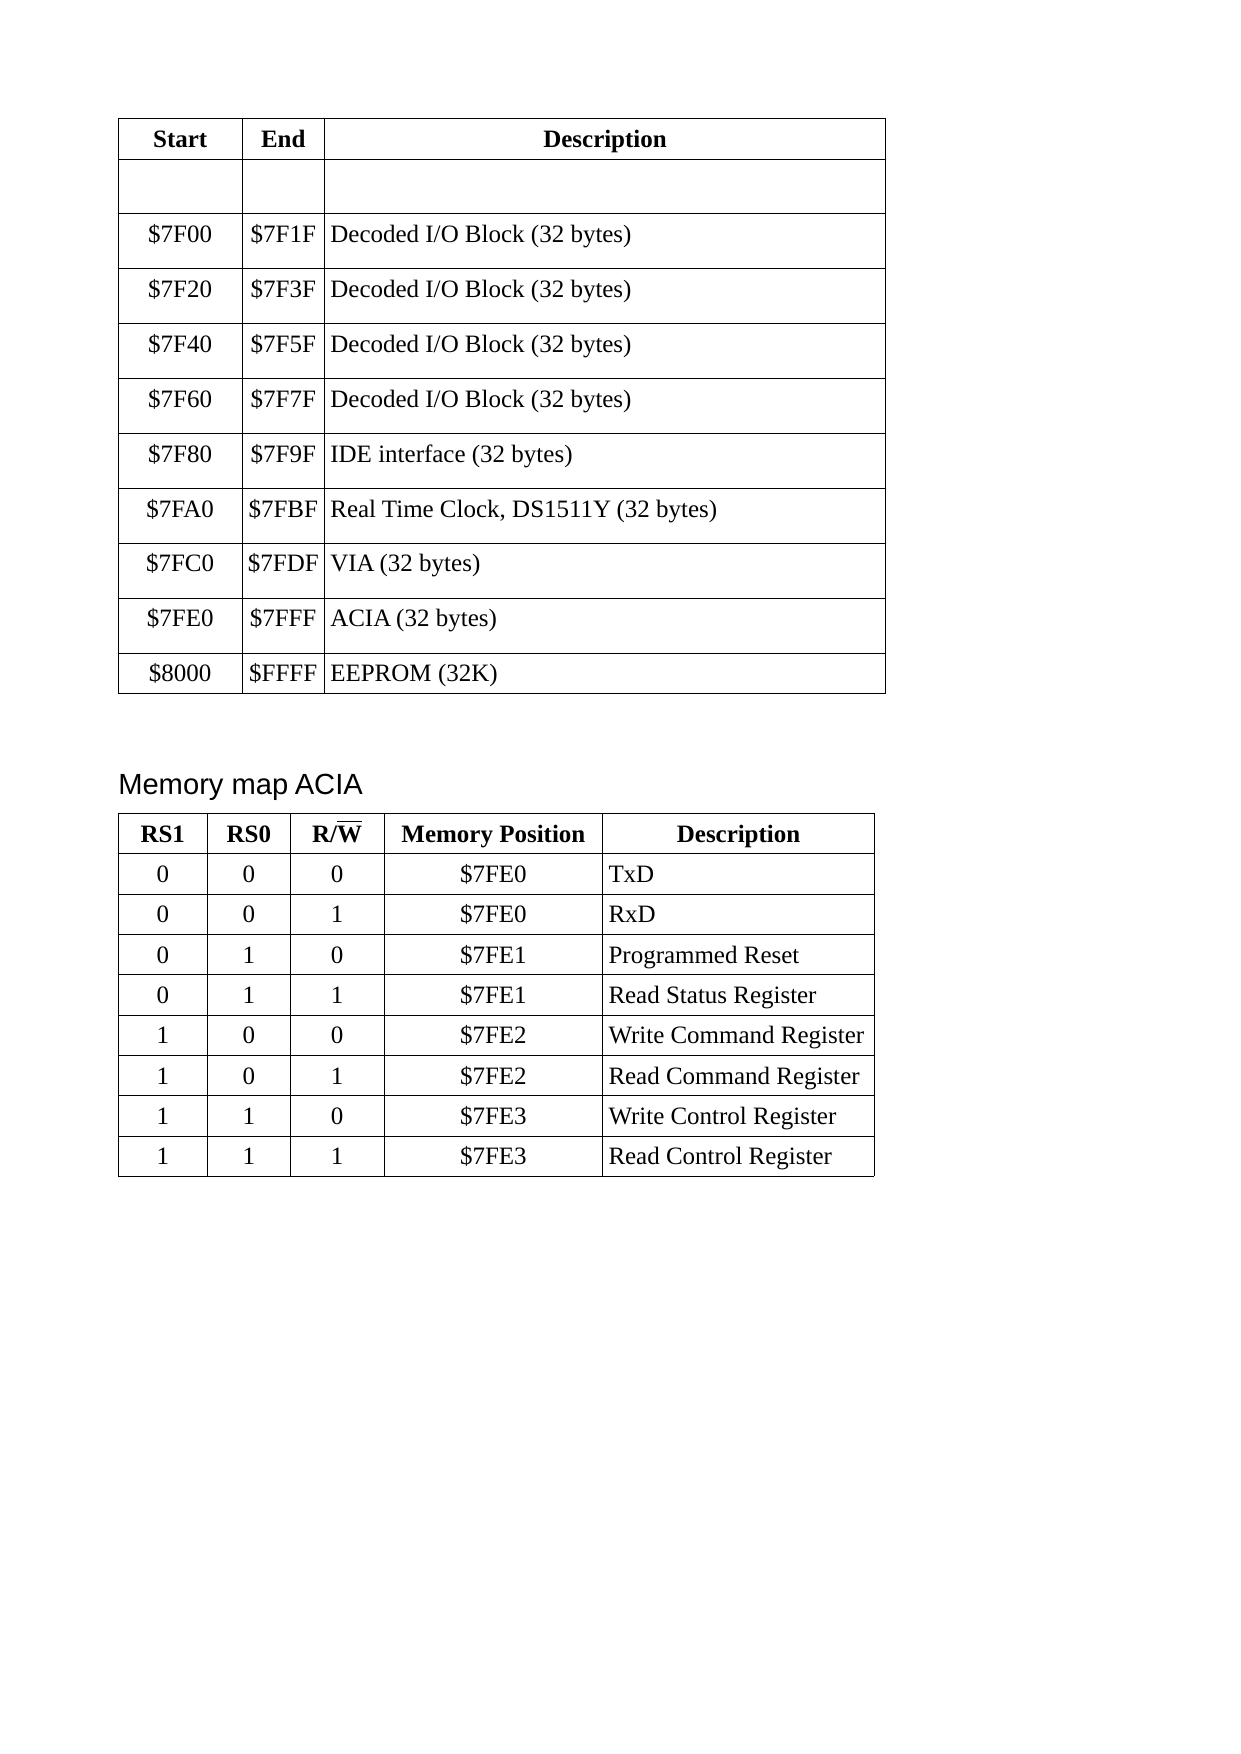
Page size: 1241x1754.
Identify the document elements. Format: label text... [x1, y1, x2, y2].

table_cell 1 [119, 1056, 207, 1095]
table_cell $FFFF [243, 654, 324, 693]
table_cell 0 [208, 895, 290, 934]
table_cell [243, 160, 324, 213]
table_header R/W [291, 814, 384, 853]
table_header RS1 [119, 814, 207, 853]
table_cell $7F5F [243, 324, 324, 378]
table_cell $8000 [119, 654, 242, 693]
table_cell Decoded I/O Block (32 bytes) [325, 379, 885, 433]
table_cell $7FE2 [385, 1056, 602, 1095]
table_cell 1 [291, 895, 384, 934]
table_cell [119, 160, 242, 213]
table_cell 1 [291, 1137, 384, 1176]
table_cell $7FBF [243, 489, 324, 543]
table_cell RxD [603, 895, 874, 934]
table_header Start [119, 119, 242, 158]
table_cell $7F00 [119, 214, 242, 268]
table_cell $7FE1 [385, 935, 602, 974]
table_cell ACIA (32 bytes) [325, 599, 885, 652]
table_cell 0 [291, 935, 384, 974]
table_cell EEPROM (32K) [325, 654, 885, 693]
table_cell 1 [119, 1096, 207, 1136]
table_cell $7FE2 [385, 1016, 602, 1055]
table_cell 0 [291, 1096, 384, 1136]
table_cell $7F20 [119, 269, 242, 323]
table_header Description [603, 814, 874, 853]
table_cell 1 [119, 1137, 207, 1176]
table_cell Read Control Register [603, 1137, 874, 1176]
table_cell $7FDF [243, 544, 324, 598]
table_cell $7F1F [243, 214, 324, 268]
table_cell $7F7F [243, 379, 324, 433]
table_cell 0 [208, 1056, 290, 1095]
table_cell 0 [119, 895, 207, 934]
table_cell $7FE3 [385, 1096, 602, 1136]
table_header Memory Position [385, 814, 602, 853]
table_cell 0 [208, 854, 290, 894]
table_header RS0 [208, 814, 290, 853]
table_cell 1 [291, 1056, 384, 1095]
table_cell Decoded I/O Block (32 bytes) [325, 214, 885, 268]
table_cell Read Command Register [603, 1056, 874, 1095]
table_cell $7F9F [243, 434, 324, 488]
table_cell 0 [119, 975, 207, 1014]
table_cell $7FA0 [119, 489, 242, 543]
table_cell $7FFF [243, 599, 324, 652]
table_cell $7FE1 [385, 975, 602, 1014]
table_cell Read Status Register [603, 975, 874, 1014]
subtitle Memory map ACIA [118, 767, 1122, 801]
table_cell $7FE0 [385, 895, 602, 934]
table_cell $7FE0 [119, 599, 242, 652]
table_cell Real Time Clock, DS1511Y (32 bytes) [325, 489, 885, 543]
table_cell Decoded I/O Block (32 bytes) [325, 324, 885, 378]
table_cell 0 [119, 854, 207, 894]
table_cell 1 [208, 1137, 290, 1176]
table_cell VIA (32 bytes) [325, 544, 885, 598]
table_cell Write Control Register [603, 1096, 874, 1136]
table_cell 0 [291, 1016, 384, 1055]
table_cell $7F60 [119, 379, 242, 433]
table_cell $7FE0 [385, 854, 602, 894]
table_cell $7F80 [119, 434, 242, 488]
table_cell $7FC0 [119, 544, 242, 598]
table_cell Programmed Reset [603, 935, 874, 974]
table_cell $7F3F [243, 269, 324, 323]
table_cell 1 [119, 1016, 207, 1055]
table_cell 1 [208, 975, 290, 1014]
table_cell $7F40 [119, 324, 242, 378]
table_cell Write Command Register [603, 1016, 874, 1055]
table_cell IDE interface (32 bytes) [325, 434, 885, 488]
table_cell 0 [208, 1016, 290, 1055]
table_header End [243, 119, 324, 158]
table_cell [325, 160, 885, 213]
table_cell 1 [291, 975, 384, 1014]
table_cell 1 [208, 935, 290, 974]
table_cell 0 [119, 935, 207, 974]
table_header Description [325, 119, 885, 158]
table_cell 0 [291, 854, 384, 894]
table_cell TxD [603, 854, 874, 894]
table_cell $7FE3 [385, 1137, 602, 1176]
table_cell Decoded I/O Block (32 bytes) [325, 269, 885, 323]
table_cell 1 [208, 1096, 290, 1136]
